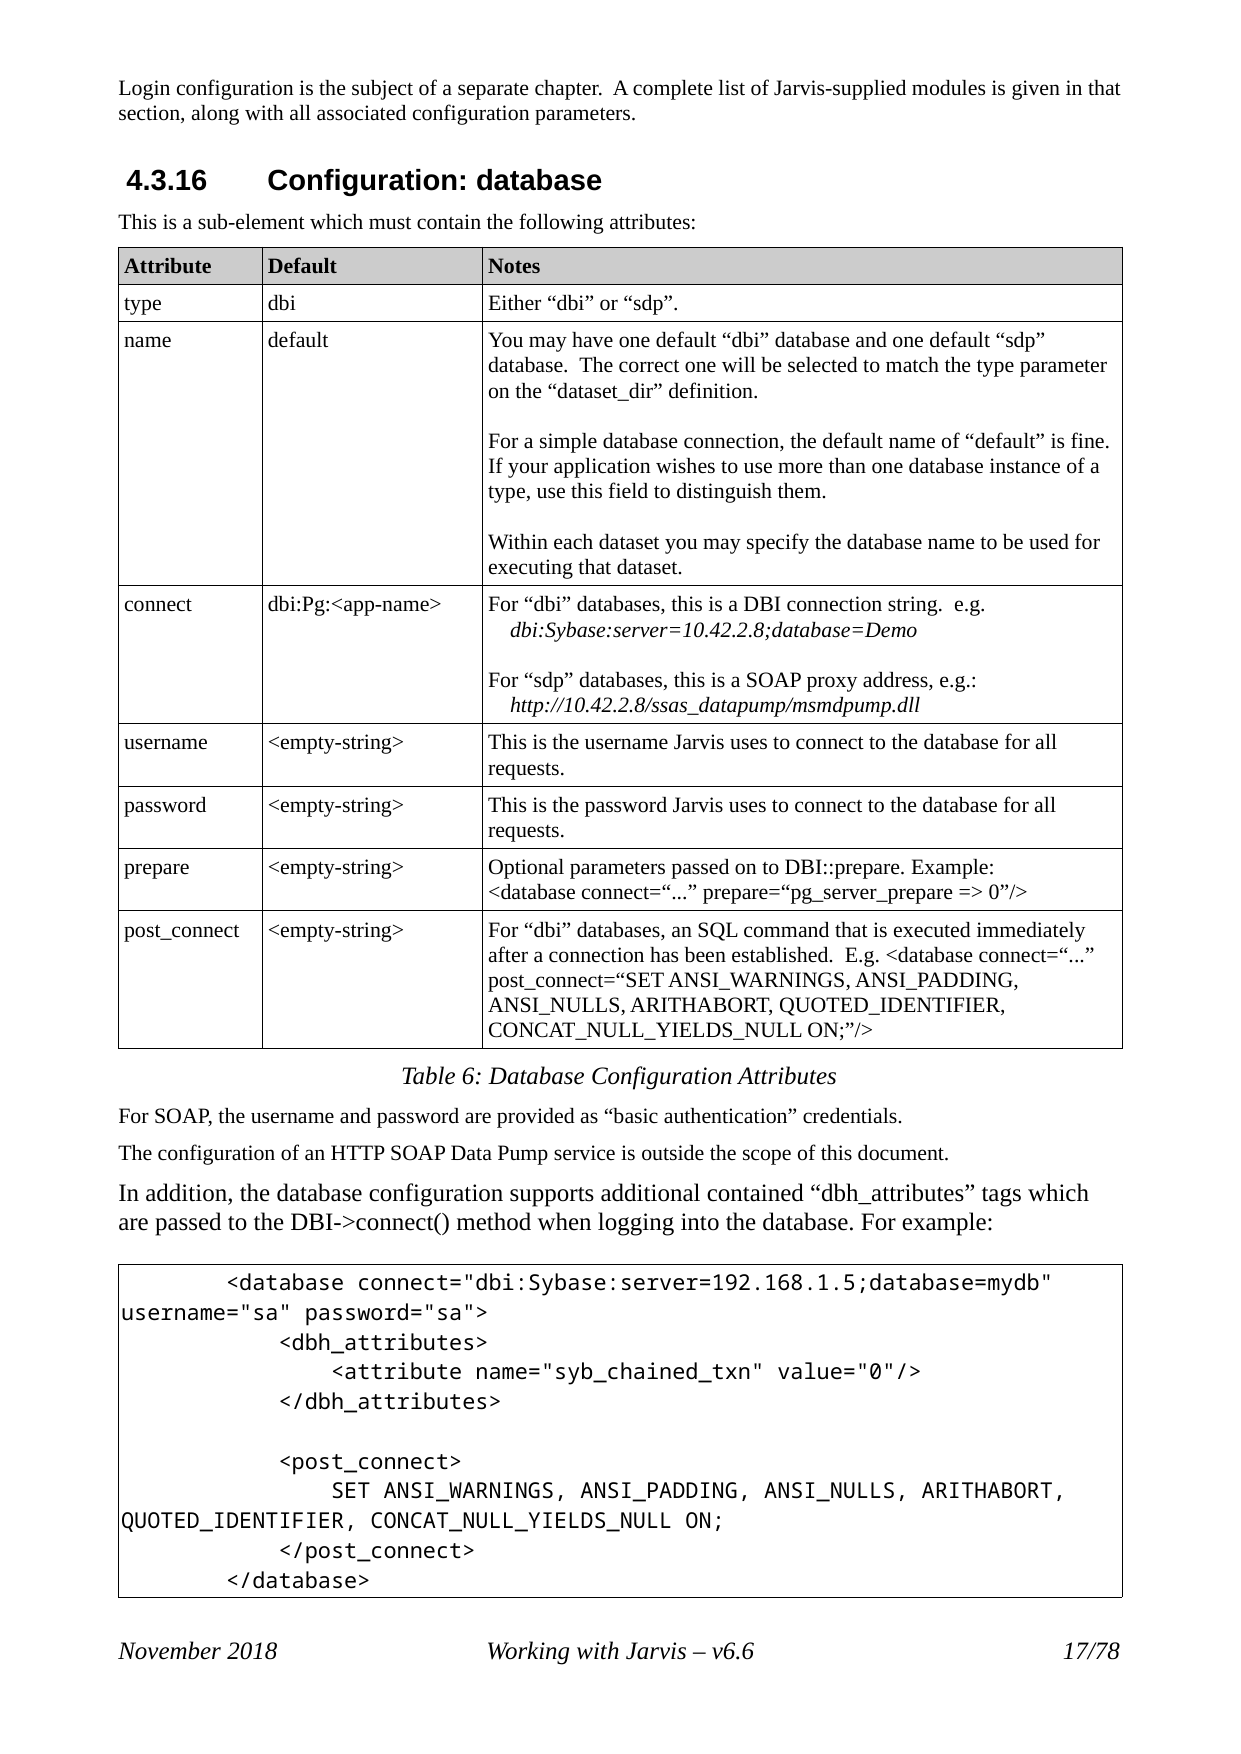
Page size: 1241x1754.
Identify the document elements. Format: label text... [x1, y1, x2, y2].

table_cell You may have one default “dbi” database and one default “sdp” database. The correct one will be selected to match the type parameter on the “dataset_dir” definition. For a simple database connection, the default name of “default” is fine. If your application wishes to use more than one database instance of a type, use this field to distinguish them. Within each dataset you may specify the database name to be used for executing that dataset. [483, 322, 1122, 585]
table_cell connect [119, 586, 262, 723]
text For SOAP, the username and password are provided as “basic authentication” credentials. [118, 1103, 1122, 1128]
text </dbh_attributes> [119, 1383, 1122, 1416]
text </database> [119, 1562, 1122, 1597]
table_cell <empty-string> [263, 849, 482, 910]
table_cell dbi:Pg:<app-name> [263, 586, 482, 723]
table_cell password [119, 787, 262, 848]
table_cell This is the username Jarvis uses to connect to the database for all requests. [483, 724, 1122, 786]
table_cell Either “dbi” or “sdp”. [483, 285, 1122, 321]
text <post_connect> [119, 1443, 1122, 1473]
text SET ANSI_WARNINGS, ANSI_PADDING, ANSI_NULLS, ARITHABORT, QUOTED_IDENTIFIER, CONCAT_NULL_YIELDS_NULL ON; [119, 1473, 1122, 1532]
subtitle Configuration: database [118, 163, 1122, 196]
table_cell default [263, 322, 482, 585]
table_cell dbi [263, 285, 482, 321]
table_cell type [119, 285, 262, 321]
text Login configuration is the subject of a separate chapter. A complete list of Jarvis-supplied modules is given in that section, along with all associated configuration parameters. [118, 75, 1122, 125]
table_header Default [263, 248, 482, 284]
table_cell post_connect [119, 911, 262, 1048]
table_header Notes [483, 248, 1122, 284]
table_cell <empty-string> [263, 911, 482, 1048]
table_cell This is the password Jarvis uses to connect to the database for all requests. [483, 787, 1122, 848]
table_cell For “dbi” databases, this is a DBI connection string. e.g. dbi:Sybase:server=10.42.2.8;database=Demo For “sdp” databases, this is a SOAP proxy address, e.g.: http://10.42.2.8/ssas_datapump/msmdpump.dll [483, 586, 1122, 723]
text Table 6: Database Configuration Attributes [118, 1061, 1122, 1090]
text <database connect="dbi:Sybase:server=192.168.1.5;database=mydb" username="sa" password="sa"> [119, 1265, 1122, 1324]
text This is a sub-element which must contain the following attributes: [118, 209, 1122, 234]
table_cell username [119, 724, 262, 786]
table_cell <empty-string> [263, 724, 482, 786]
table_cell Optional parameters passed on to DBI::prepare. Example: <database connect=“...” prepare=“pg_server_prepare => 0”/> [483, 849, 1122, 910]
table_header Attribute [119, 248, 262, 284]
text The configuration of an HTTP SOAP Data Pump service is outside the scope of this document. [118, 1140, 1122, 1166]
table_cell prepare [119, 849, 262, 910]
table_cell For “dbi” databases, an SQL command that is executed immediately after a connection has been established. E.g. <database connect=“...” post_connect=“SET ANSI_WARNINGS, ANSI_PADDING, ANSI_NULLS, ARITHABORT, QUOTED_IDENTIFIER, CONCAT_NULL_YIELDS_NULL ON;”/> [483, 911, 1122, 1048]
text </post_connect> [119, 1532, 1122, 1562]
text <attribute name="syb_chained_txn" value="0"/> [119, 1354, 1122, 1383]
table_cell <empty-string> [263, 787, 482, 848]
text In addition, the database configuration supports additional contained “dbh_attributes” tags which are passed to the DBI->connect() method when logging into the database. For example: [118, 1178, 1122, 1236]
text <dbh_attributes> [119, 1324, 1122, 1354]
table_cell name [119, 322, 262, 585]
